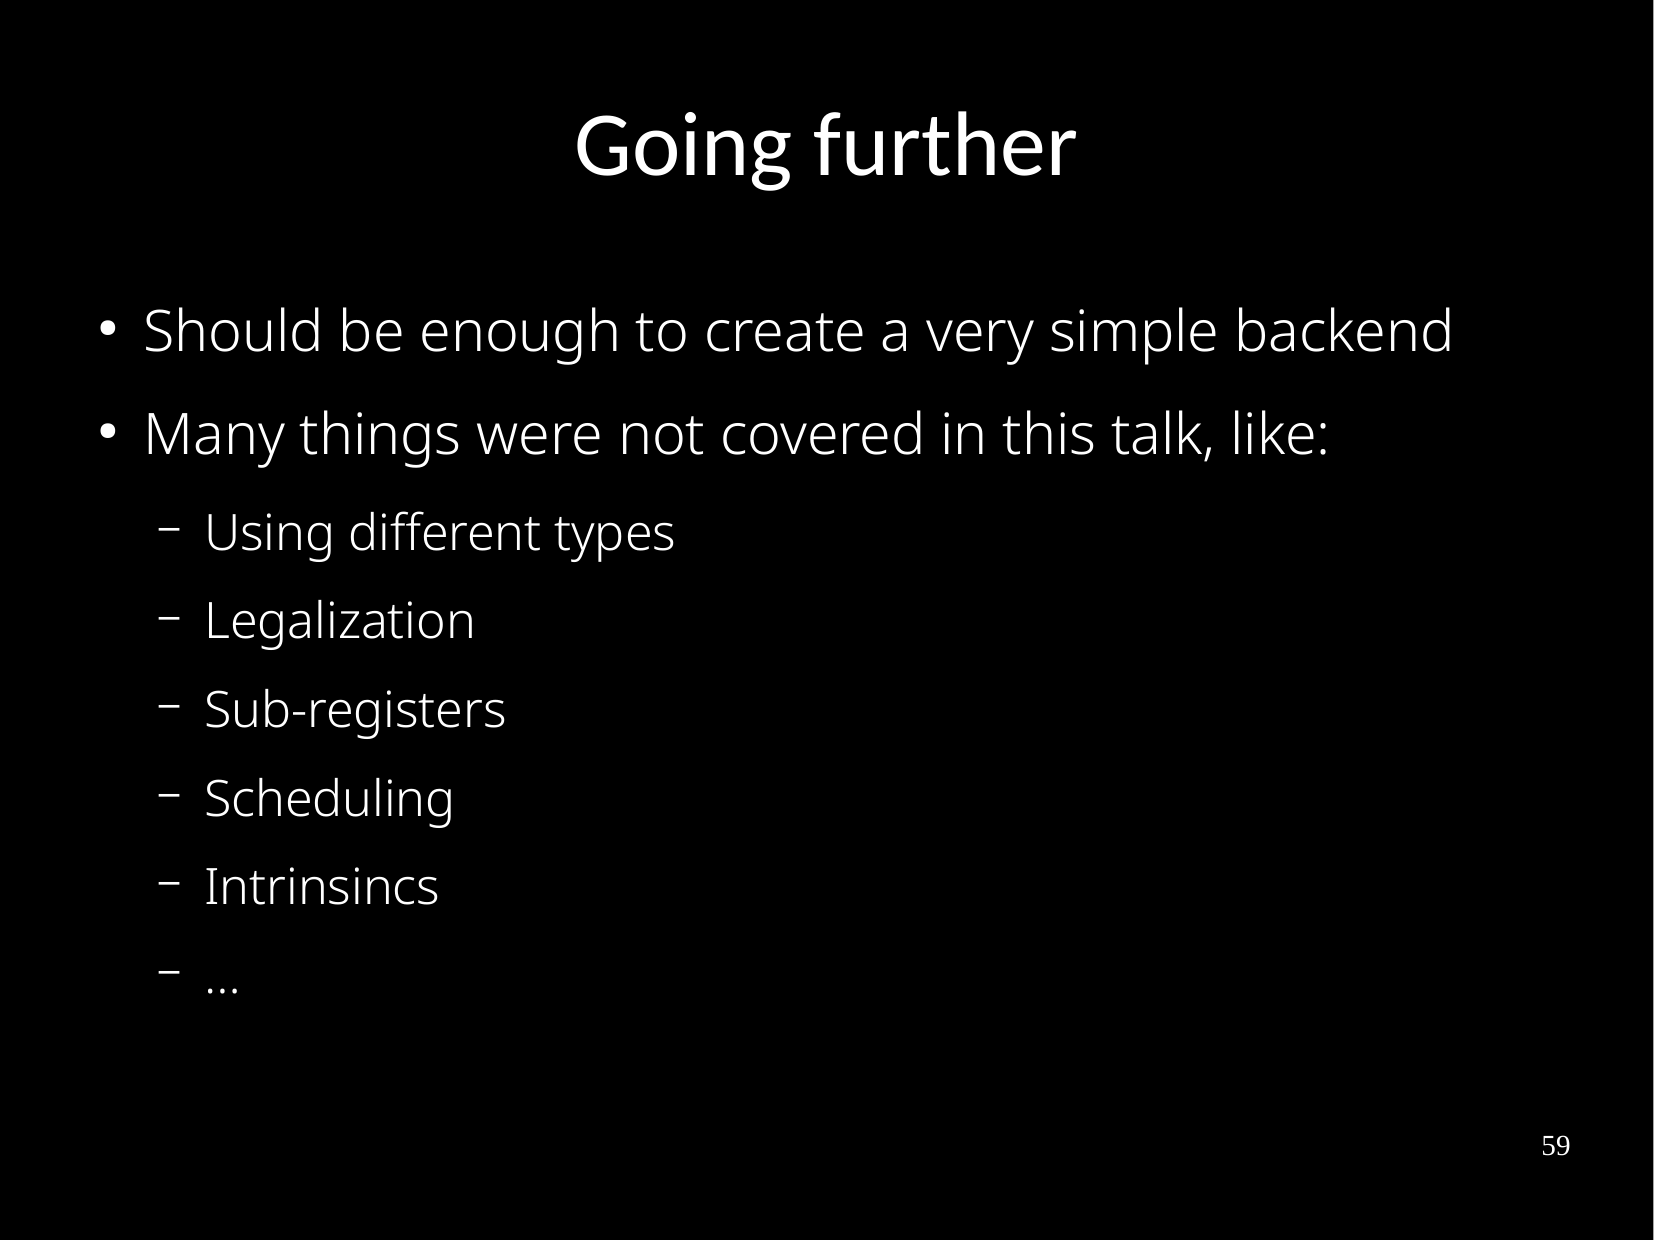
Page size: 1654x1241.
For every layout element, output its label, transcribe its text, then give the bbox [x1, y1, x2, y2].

title Going further [82, 49, 1571, 257]
list Should be enough to create a very simple backend Many things were not covered in this talk, like: Using different types Legalization Sub-registers Scheduling Intrinsincs … [82, 290, 1571, 1010]
